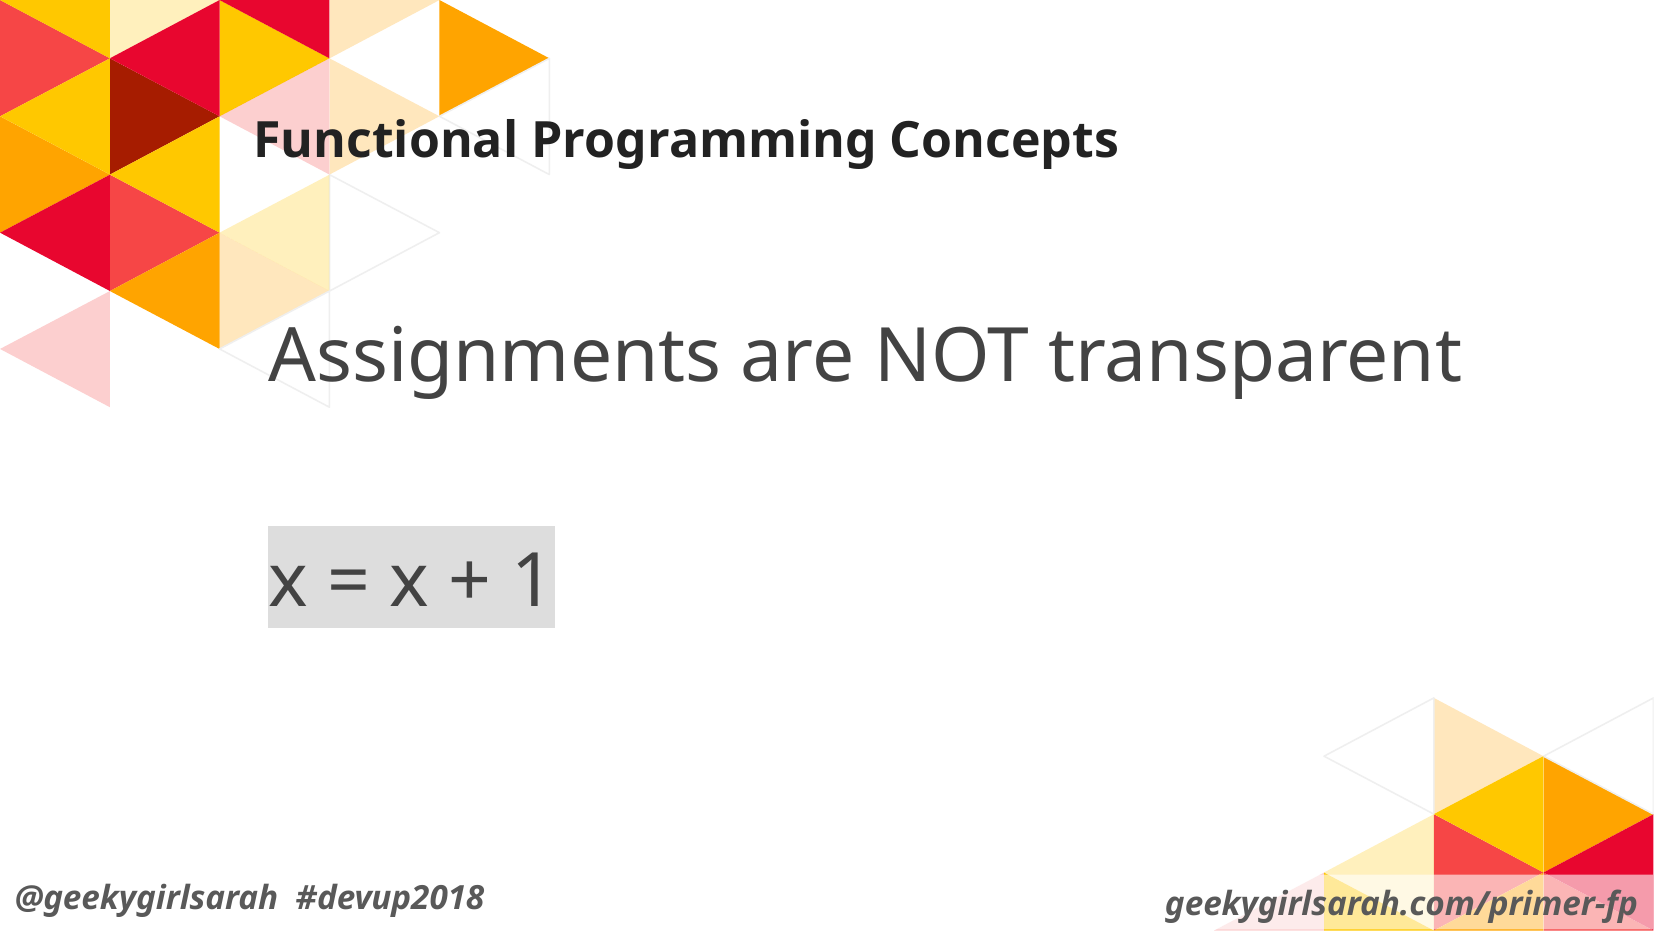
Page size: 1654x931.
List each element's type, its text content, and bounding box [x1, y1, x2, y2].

list Assignments are NOT transparent x = x + 1 [238, 291, 1513, 817]
title Functional Programming Concepts [238, 61, 1406, 183]
